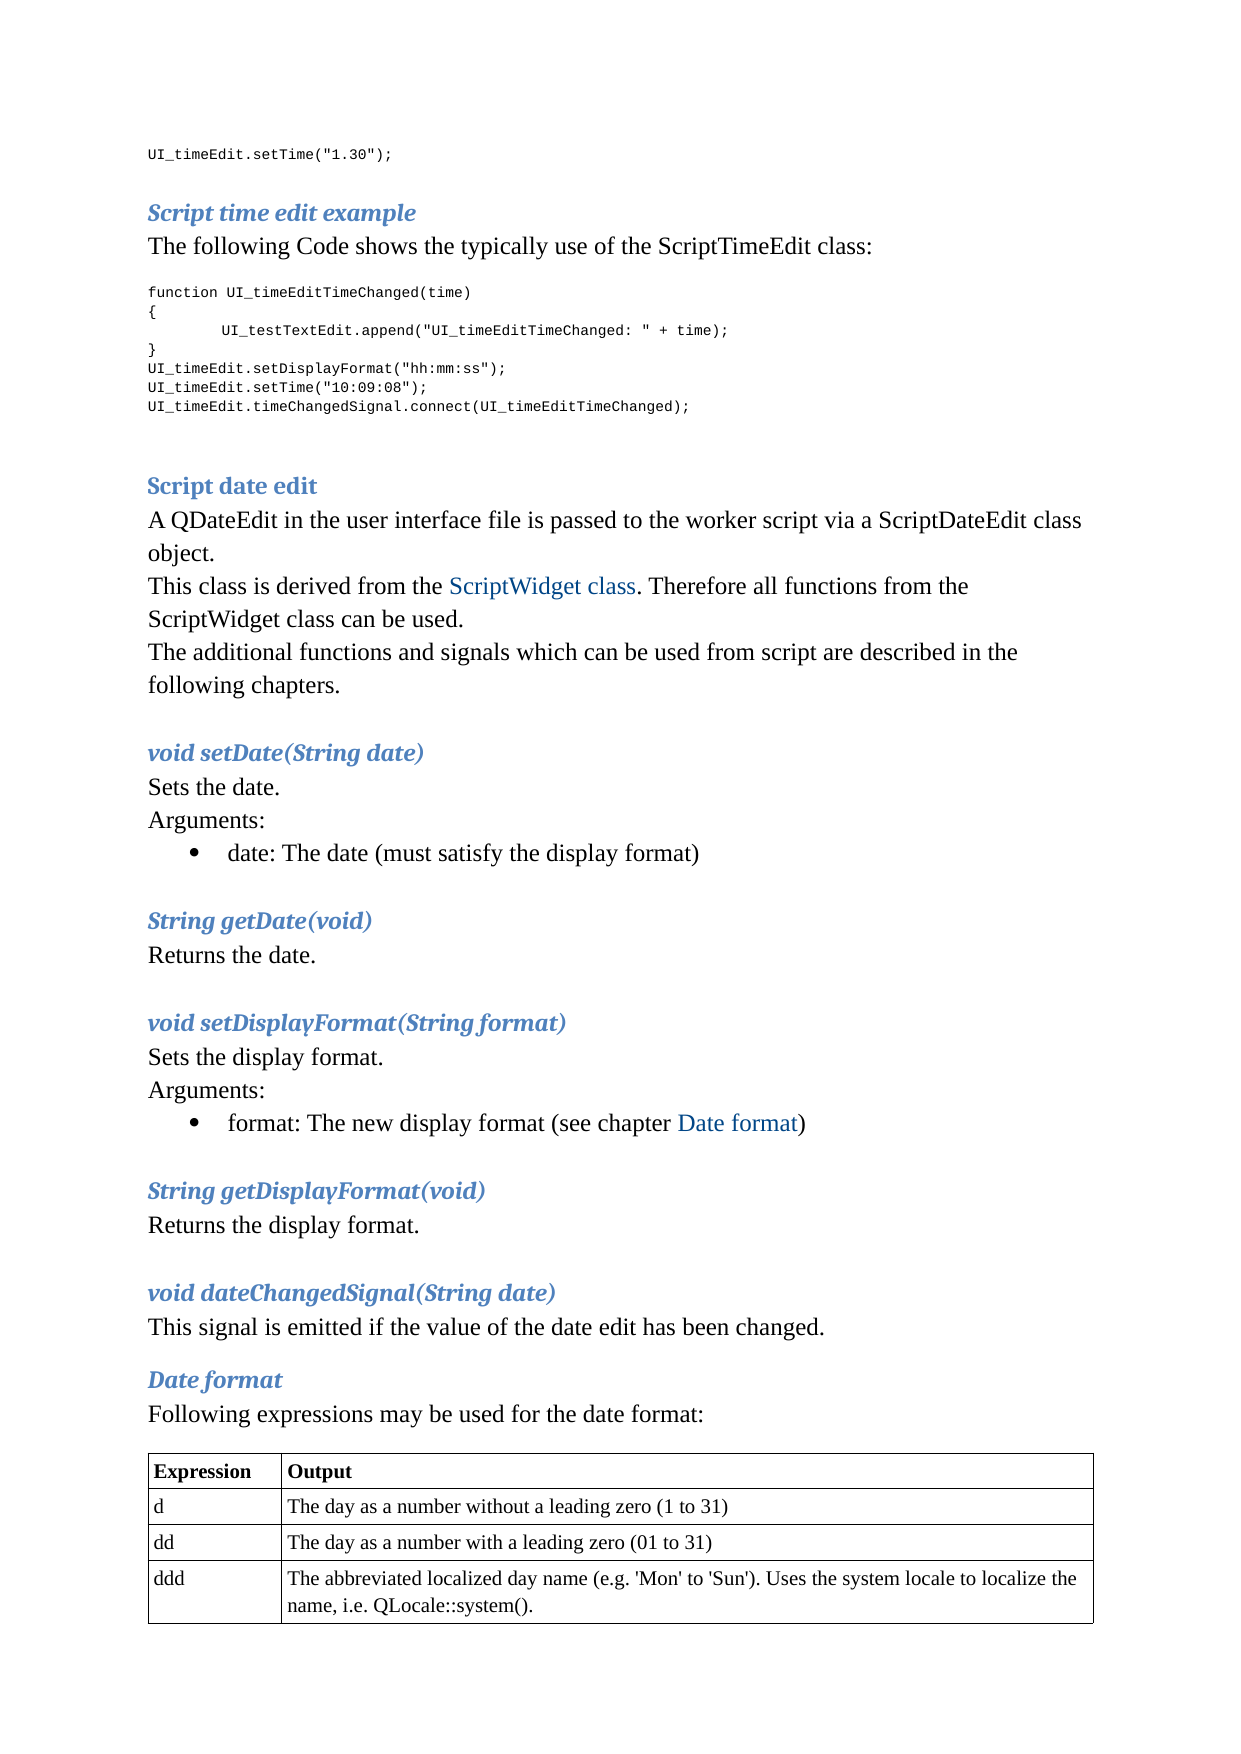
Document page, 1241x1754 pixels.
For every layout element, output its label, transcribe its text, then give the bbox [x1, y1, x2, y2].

table_cell The abbreviated localized day name (e.g. 'Mon' to 'Sun'). Uses the system locale to localize the name, i.e. QLocale::system(). [282, 1561, 1093, 1623]
subtitle String getDisplayFormat(void) [148, 1177, 1093, 1206]
text The additional functions and signals which can be used from script are described in the following chapters. [148, 637, 1093, 699]
table_cell The day as a number without a leading zero (1 to 31) [282, 1489, 1093, 1524]
table_cell dd [149, 1525, 281, 1559]
table_header Output [282, 1454, 1093, 1488]
text Sets the date. [148, 772, 1093, 801]
subtitle Script time edit example [148, 198, 1093, 227]
subtitle void setDate(String date) [148, 739, 1093, 768]
list format: The new display format (see chapter Date format) [190, 1108, 1093, 1137]
text Sets the display format. [148, 1042, 1093, 1071]
text { [148, 304, 1093, 321]
text function UI_timeEditTimeChanged(time) [148, 285, 1093, 302]
subtitle String getDate(void) [148, 907, 1093, 936]
text UI_testTextEdit.append("UI_timeEditTimeChanged: " + time); [148, 323, 1093, 340]
subtitle Date format [148, 1366, 1093, 1394]
text } [148, 342, 1093, 359]
table_header Expression [149, 1454, 281, 1488]
text UI_timeEdit.timeChangedSignal.connect(UI_timeEditTimeChanged); [148, 399, 1093, 416]
text A QDateEdit in the user interface file is passed to the worker script via a ScriptDateEdit class object. [148, 505, 1093, 567]
text The following Code shows the typically use of the ScriptTimeEdit class: [148, 231, 1093, 260]
subtitle Script date edit [148, 472, 1093, 501]
text UI_timeEdit.setTime("10:09:08"); [148, 380, 1093, 397]
text Returns the display format. [148, 1210, 1093, 1239]
text Returns the date. [148, 940, 1093, 969]
table_cell The day as a number with a leading zero (01 to 31) [282, 1525, 1093, 1559]
list date: The date (must satisfy the display format) [190, 838, 1093, 867]
text UI_timeEdit.setDisplayFormat("hh:mm:ss"); [148, 361, 1093, 378]
text Following expressions may be used for the date format: [148, 1399, 1093, 1428]
subtitle void dateChangedSignal(String date) [148, 1279, 1093, 1308]
text This signal is emitted if the value of the date edit has been changed. [148, 1312, 1093, 1341]
subtitle void setDisplayFormat(String format) [148, 1009, 1093, 1038]
table_cell ddd [149, 1561, 281, 1623]
text This class is derived from the ScriptWidget class. Therefore all functions from the ScriptWidget class can be used. [148, 571, 1093, 633]
text UI_timeEdit.setTime("1.30"); [148, 148, 1093, 164]
table_cell d [149, 1489, 281, 1524]
text Arguments: [148, 1075, 1093, 1104]
text Arguments: [148, 805, 1093, 834]
